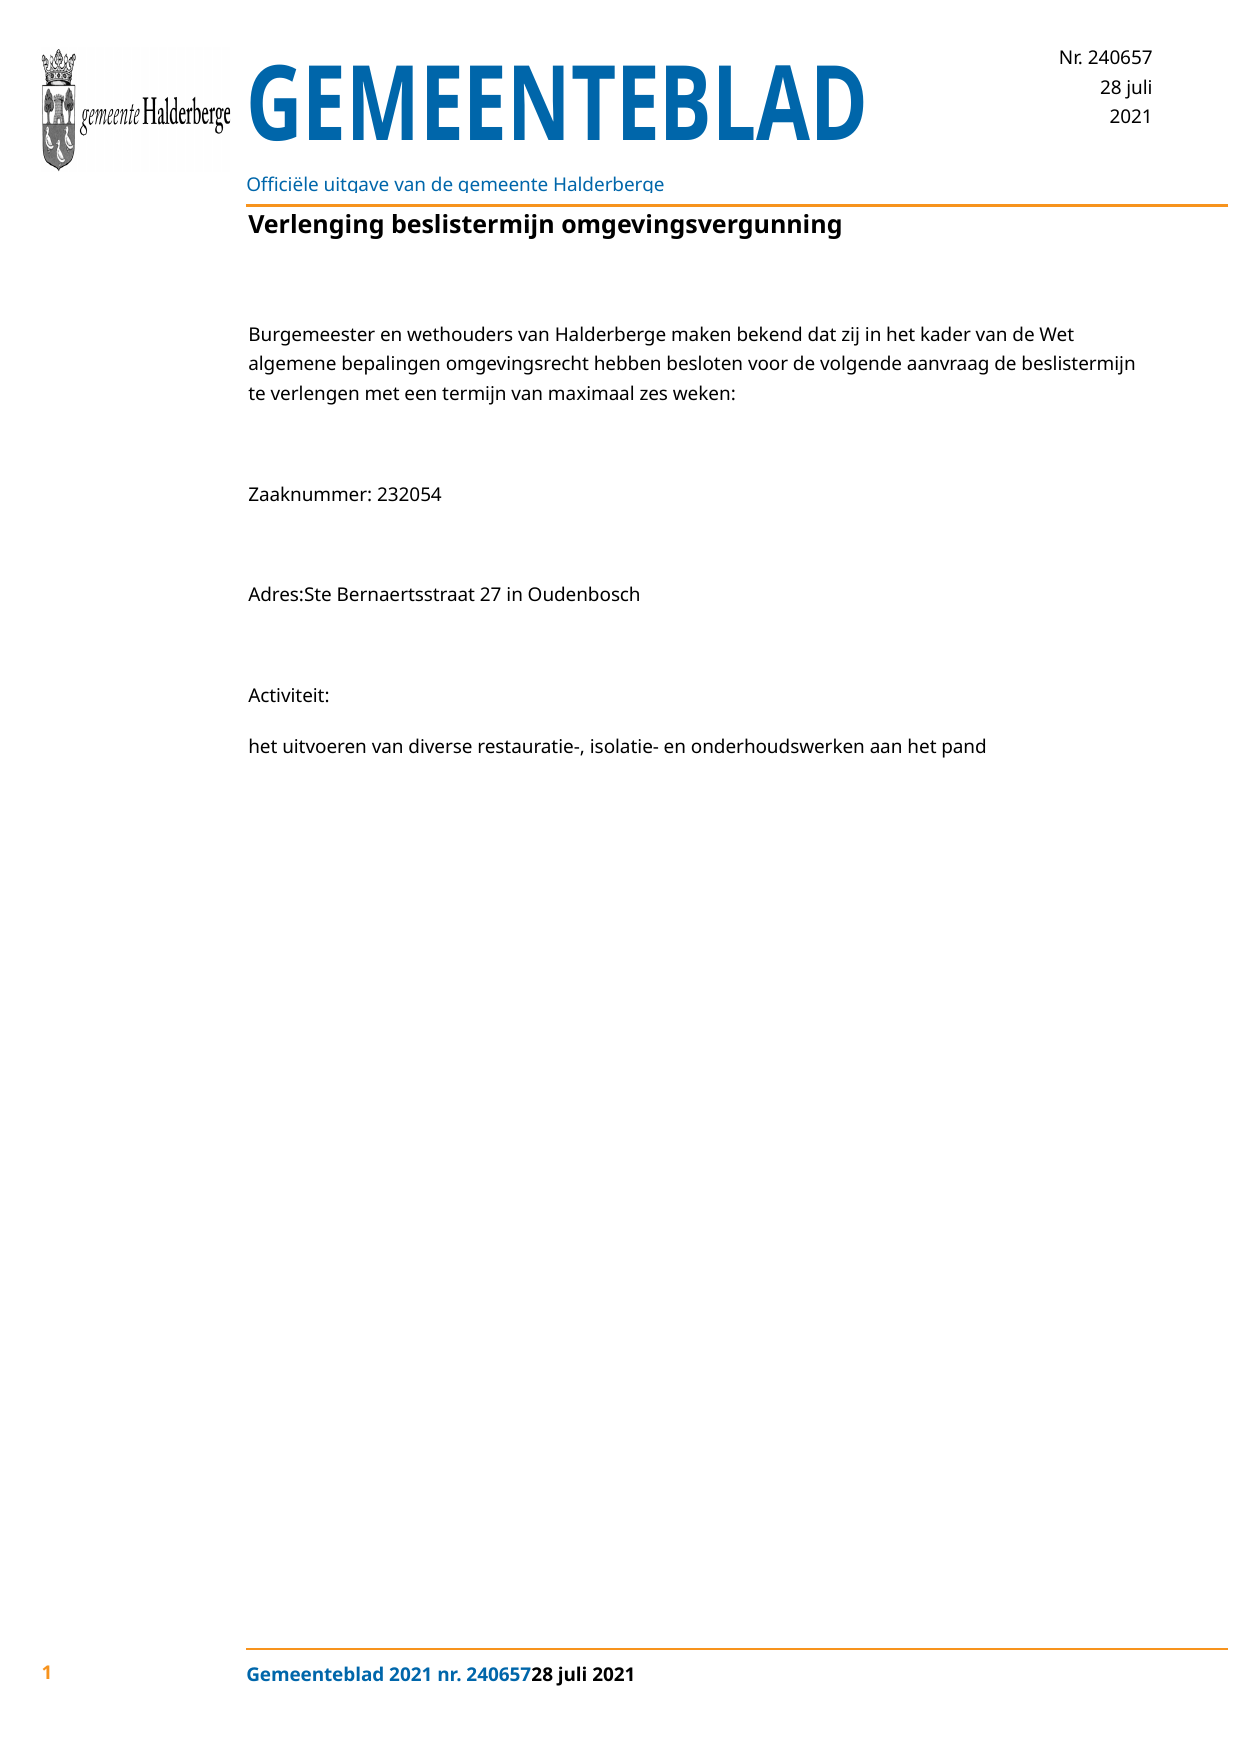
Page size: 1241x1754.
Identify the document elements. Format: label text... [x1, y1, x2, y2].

text Adres:Ste Bernaertsstraat 27 in Oudenbosch [248, 582, 1152, 607]
text Activiteit: [248, 682, 1152, 708]
text Burgemeester en wethouders van Halderberge maken bekend dat zij in het kader van de Wet algemene bepalingen omgevingsrecht hebben besloten voor de volgende aanvraag de beslistermijn te verlengen met een termijn van maximaal zes weken: [248, 321, 1152, 406]
text Zaaknummer: 232054 [248, 481, 1152, 506]
picture [41, 47, 231, 172]
text Verlenging beslistermijn omgevingsvergunning [248, 207, 1152, 241]
table_header het uitvoeren van diverse restauratie-, isolatie- en onderhoudswerken aan het pand [248, 733, 1152, 759]
